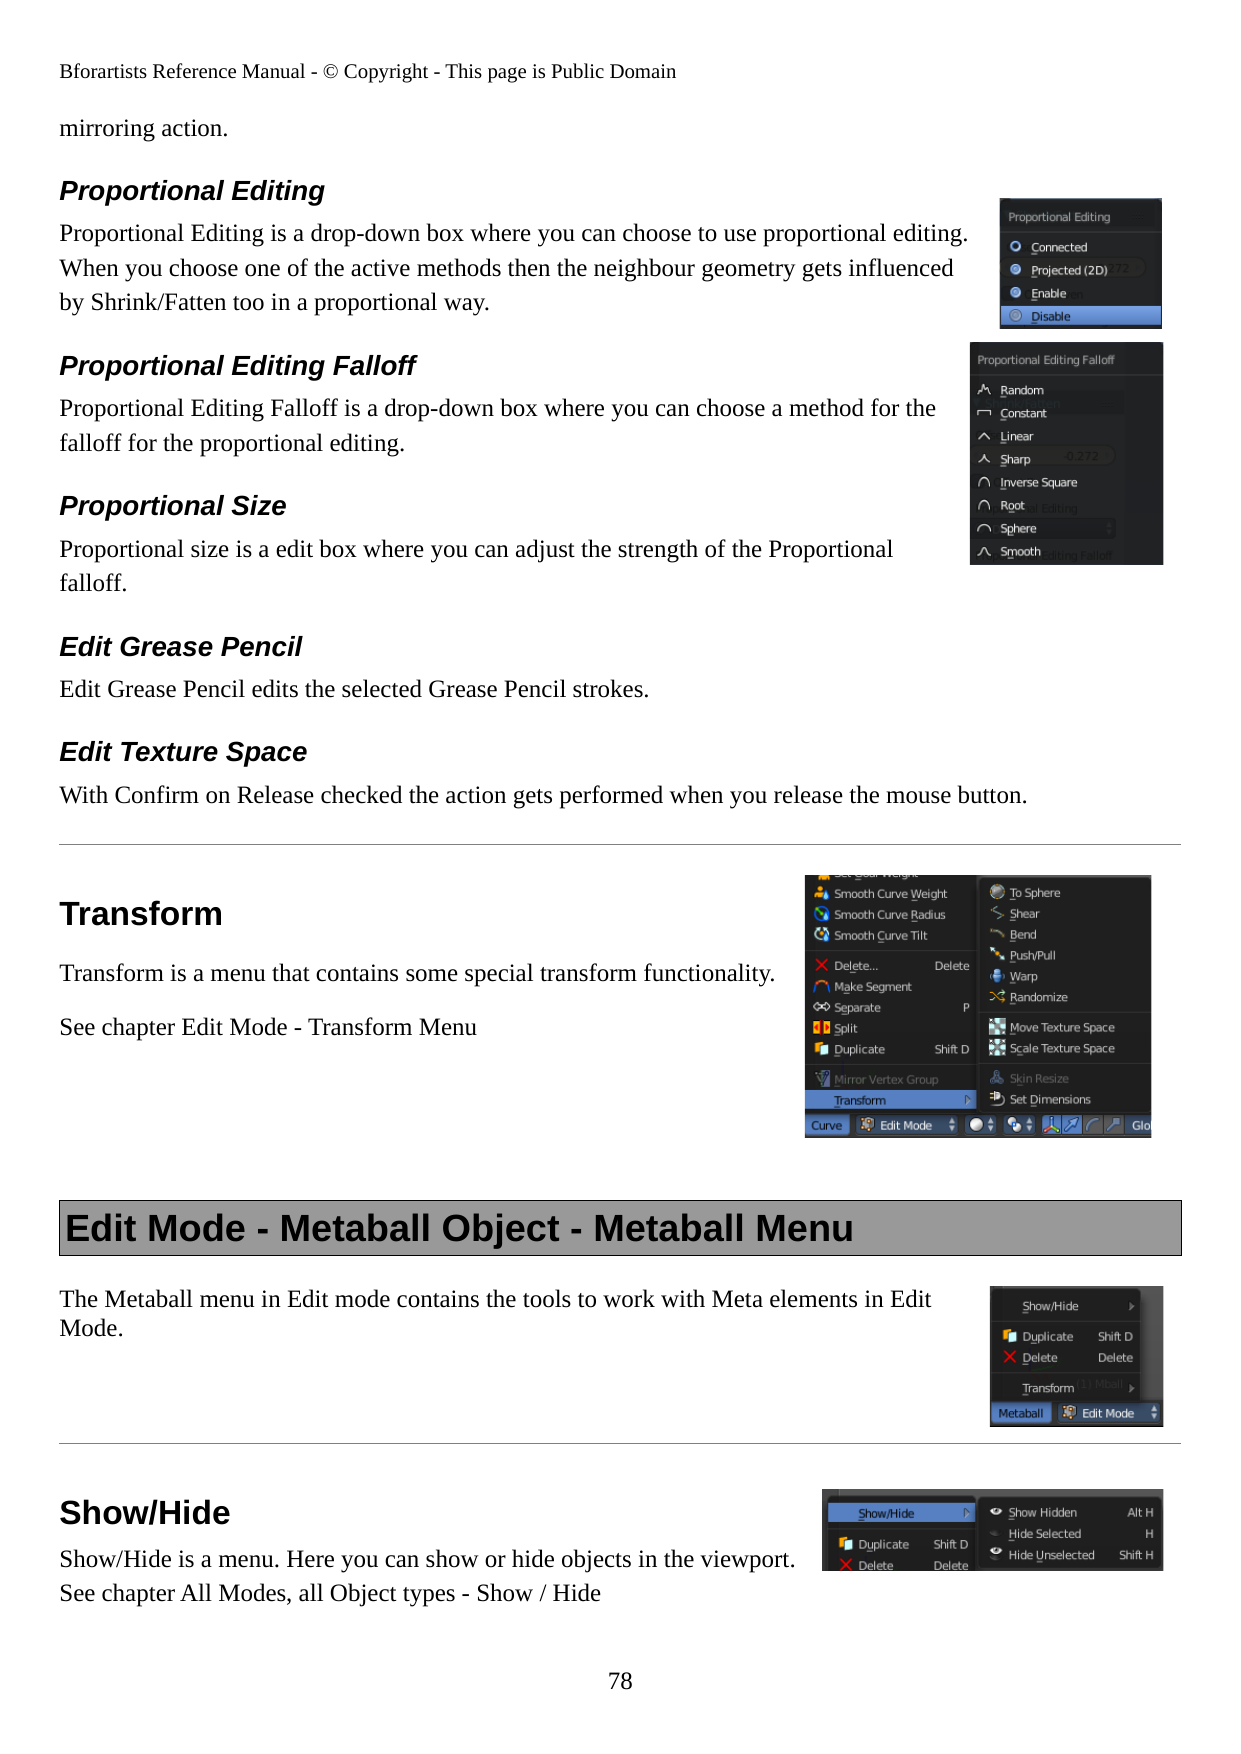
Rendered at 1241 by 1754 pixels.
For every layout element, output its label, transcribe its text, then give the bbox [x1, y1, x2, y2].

text mirroring action. [59, 113, 1181, 141]
text [1152, 1012, 1181, 1040]
subtitle Show/Hide [59, 1493, 822, 1532]
table_header Edit Mode - Metaball Object - Metaball Menu [60, 1201, 1181, 1255]
subtitle Proportional Editing Falloff [59, 349, 969, 381]
text Proportional size is a edit box where you can adjust the strength of the Proportional falloff. [59, 534, 1181, 597]
text See chapter Edit Mode - Transform Menu [59, 1012, 804, 1040]
text Proportional Editing is a drop-down box where you can choose to use proportional editing. When you choose one of the active methods then the neighbour geometry gets influenced by Shrink/Fatten too in a proportional way. [59, 218, 999, 316]
text The Metaball menu in Edit mode contains the tools to work with Meta elements in Edit Mode. [59, 1284, 1181, 1342]
picture [822, 1489, 1164, 1571]
text With Confirm on Release checked the action gets performed when you release the mouse button. [59, 780, 1181, 809]
subtitle [1152, 894, 1181, 933]
text Edit Grease Pencil edits the selected Grease Pencil strokes. [59, 674, 1181, 703]
picture [989, 1286, 1164, 1427]
subtitle Proportional Size [59, 489, 969, 521]
picture [999, 198, 1162, 329]
text Transform is a menu that contains some special transform functionality. [59, 958, 804, 987]
subtitle Edit Texture Space [59, 736, 1181, 768]
text Show/Hide is a menu. Here you can show or hide objects in the viewport. See chapter All Modes, all Object types - Show / Hide [59, 1544, 1181, 1607]
subtitle [1164, 1493, 1181, 1532]
text Proportional Editing Falloff is a drop-down box where you can choose a method for the falloff for the proportional editing. [59, 393, 969, 457]
subtitle Proportional Editing [59, 174, 1181, 206]
subtitle Edit Grease Pencil [59, 630, 1181, 662]
picture [804, 875, 1152, 1138]
picture [969, 342, 1164, 565]
subtitle Transform [59, 894, 804, 933]
subtitle [1164, 489, 1181, 521]
